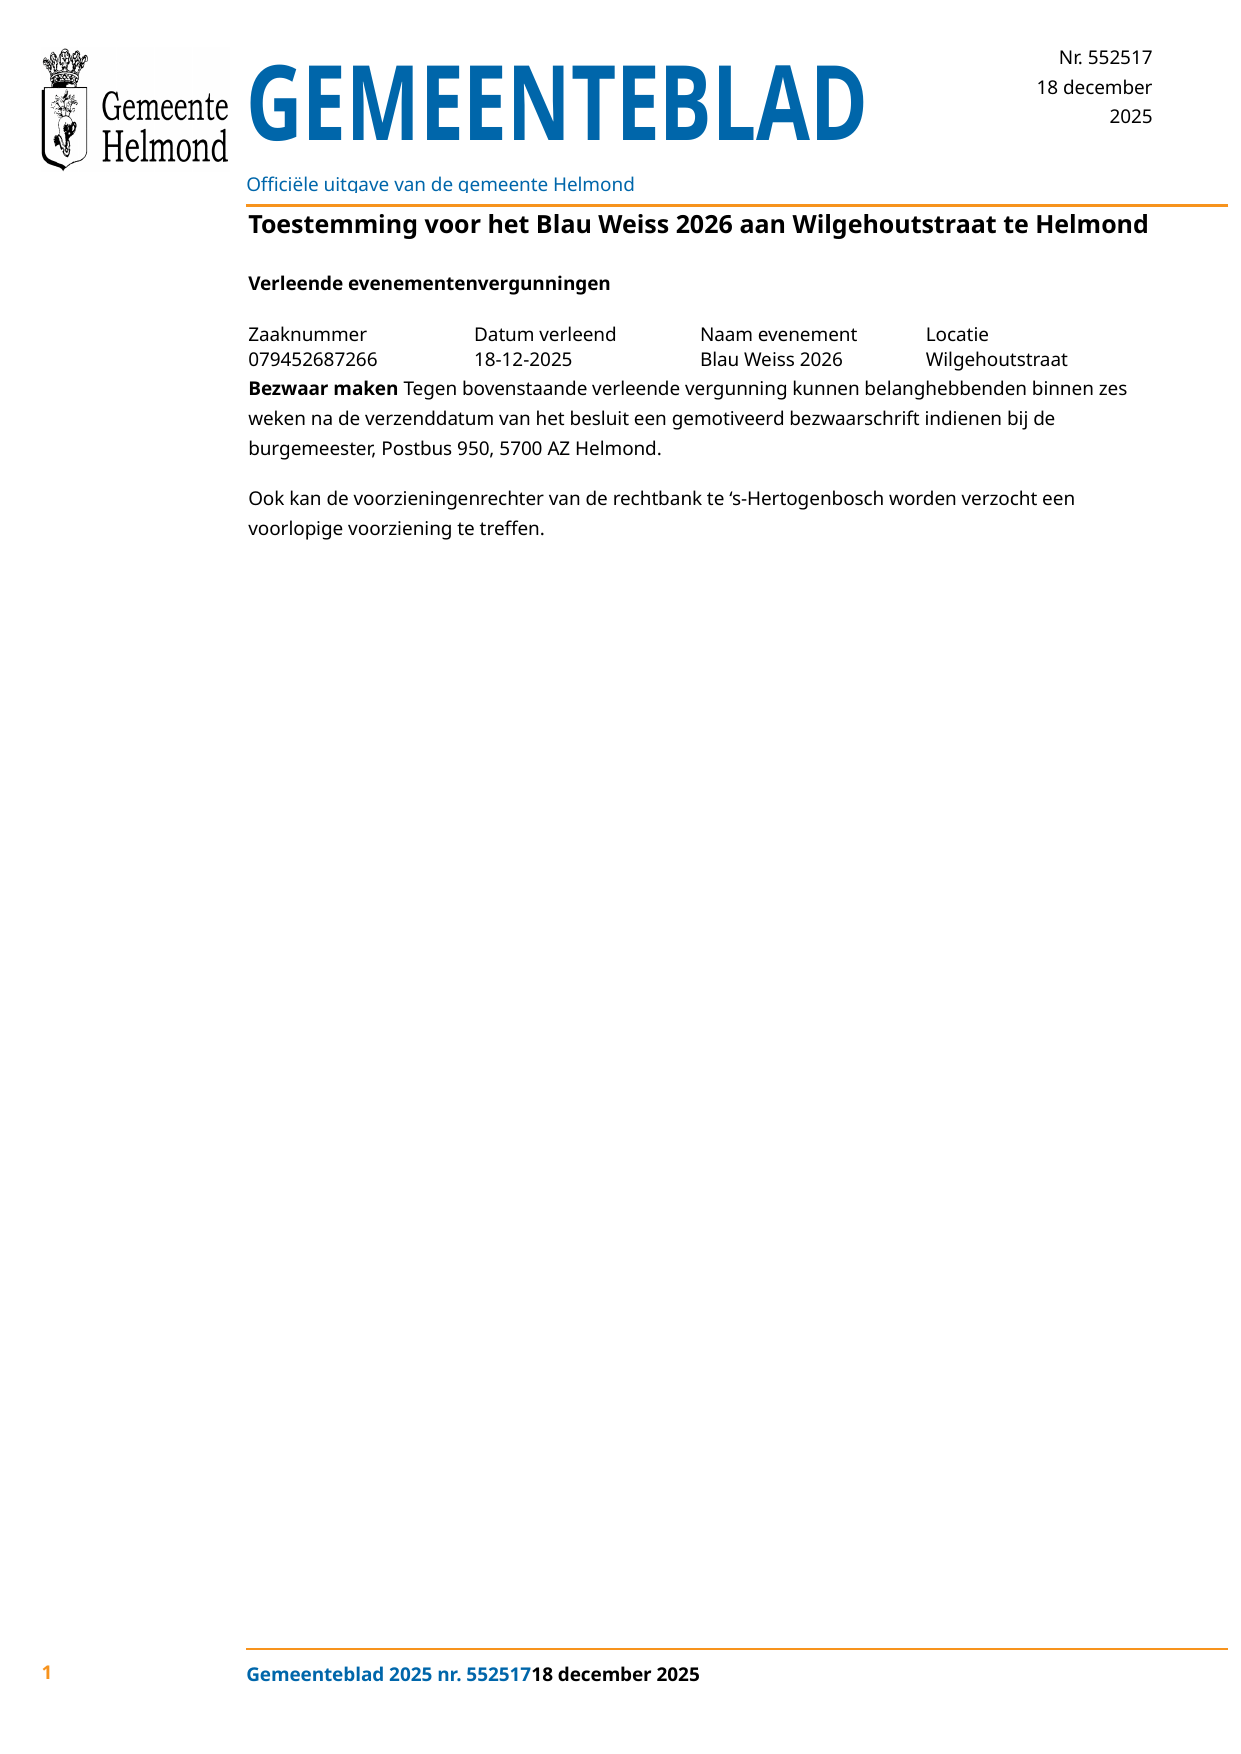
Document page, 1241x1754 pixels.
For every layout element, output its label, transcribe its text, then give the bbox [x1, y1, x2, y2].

table_header Datum verleend [474, 321, 700, 347]
text Bezwaar maken Tegen bovenstaande verleende vergunning kunnen belanghebbenden binnen zes weken na de verzenddatum van het besluit een gemotiveerd bezwaarschrift indienen bij de burgemeester, Postbus 950, 5700 AZ Helmond. [248, 376, 1152, 460]
table_cell Wilgehoutstraat [926, 347, 1152, 372]
text Ook kan de voorzieningenrechter van de rechtbank te ‘s-Hertogenbosch worden verzocht een voorlopige voorziening te treffen. [248, 485, 1152, 540]
text Verleende evenementenvergunningen [248, 270, 1152, 296]
table_header Naam evenement [700, 321, 926, 347]
table_cell 18-12-2025 [474, 347, 700, 372]
picture [41, 47, 231, 172]
table_header Zaaknummer [248, 321, 474, 347]
text Toestemming voor het Blau Weiss 2026 aan Wilgehoutstraat te Helmond [248, 207, 1152, 241]
table_header Locatie [926, 321, 1152, 347]
table_cell 079452687266 [248, 347, 474, 372]
table_cell Blau Weiss 2026 [700, 347, 926, 372]
